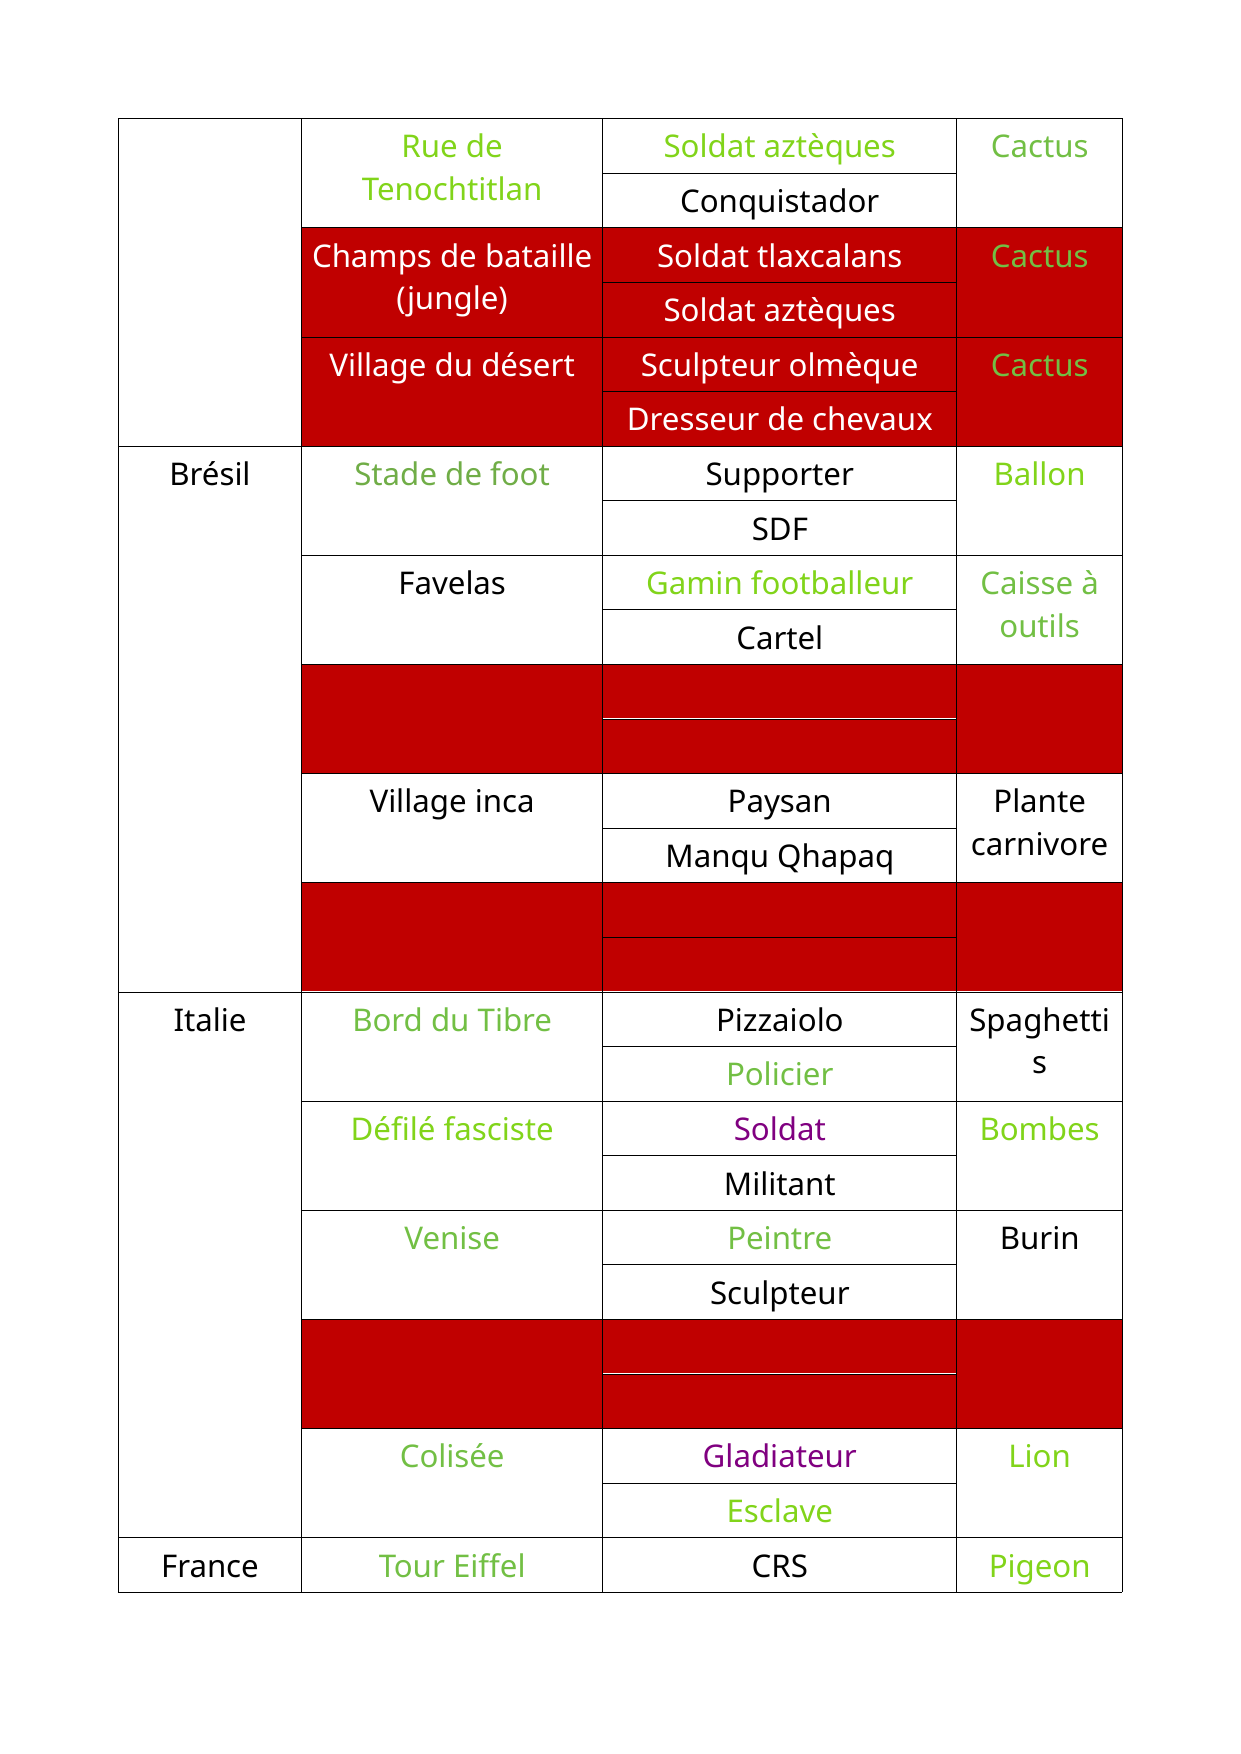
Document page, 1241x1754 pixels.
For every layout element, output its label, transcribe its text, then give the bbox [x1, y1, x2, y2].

table_cell Favelas [302, 556, 602, 664]
table_cell [603, 1320, 956, 1373]
table_cell Paysan [603, 774, 956, 828]
table_cell [603, 938, 956, 991]
table_cell Rue de Tenochtitlan [302, 119, 602, 227]
table_cell Peintre [603, 1211, 956, 1264]
table_cell Champs de bataille (jungle) [302, 228, 602, 336]
table_cell Défilé fasciste [302, 1102, 602, 1210]
table_cell Cactus [957, 119, 1122, 227]
table_cell Italie [119, 993, 301, 1537]
table_cell Colisée [302, 1429, 602, 1537]
table_cell [603, 1375, 956, 1428]
table_cell Militant [603, 1156, 956, 1210]
table_cell Gladiateur [603, 1429, 956, 1483]
table_cell Tour Eiffel [302, 1538, 602, 1592]
table_cell Dresseur de chevaux [603, 392, 956, 446]
table_cell Cactus [957, 338, 1122, 446]
table_cell Pizzaiolo [603, 993, 956, 1046]
table_cell Caisse à outils [957, 556, 1122, 664]
table_cell Venise [302, 1211, 602, 1319]
table_cell SDF [603, 501, 956, 555]
table_cell Soldat [603, 1102, 956, 1155]
table_cell Conquistador [603, 174, 956, 227]
table_cell France [119, 1538, 301, 1592]
table_cell Stade de foot [302, 447, 602, 555]
table_cell Burin [957, 1211, 1122, 1319]
table_cell Cactus [957, 228, 1122, 336]
table_cell Soldat tlaxcalans [603, 228, 956, 282]
table_cell [603, 665, 956, 718]
table_cell [302, 883, 602, 991]
table_cell [957, 1320, 1122, 1428]
table_cell Lion [957, 1429, 1122, 1537]
table_cell Bord du Tibre [302, 993, 602, 1101]
table_cell Ballon [957, 447, 1122, 555]
table_cell [302, 665, 602, 773]
table_cell [957, 883, 1122, 991]
table_cell Plante carnivore [957, 774, 1122, 882]
table_cell Manqu Qhapaq [603, 829, 956, 882]
table_cell CRS [603, 1538, 956, 1592]
table_cell Spaghettis [957, 993, 1122, 1101]
table_cell Brésil [119, 447, 301, 991]
table_cell Soldat aztèques [603, 283, 956, 336]
table_cell Policier [603, 1047, 956, 1101]
table_cell Gamin footballeur [603, 556, 956, 609]
table_cell Bombes [957, 1102, 1122, 1210]
table_cell [119, 119, 301, 446]
table_cell [603, 720, 956, 773]
table_cell Pigeon [957, 1538, 1122, 1592]
table_cell Village inca [302, 774, 602, 882]
table_cell Cartel [603, 610, 956, 664]
table_cell Esclave [603, 1484, 956, 1537]
table_cell Supporter [603, 447, 956, 500]
table_cell [302, 1320, 602, 1428]
table_cell Sculpteur [603, 1265, 956, 1319]
table_cell [957, 665, 1122, 773]
table_cell Soldat aztèques [603, 119, 956, 173]
table_cell Village du désert [302, 338, 602, 446]
table_cell Sculpteur olmèque [603, 338, 956, 391]
table_cell [603, 883, 956, 937]
